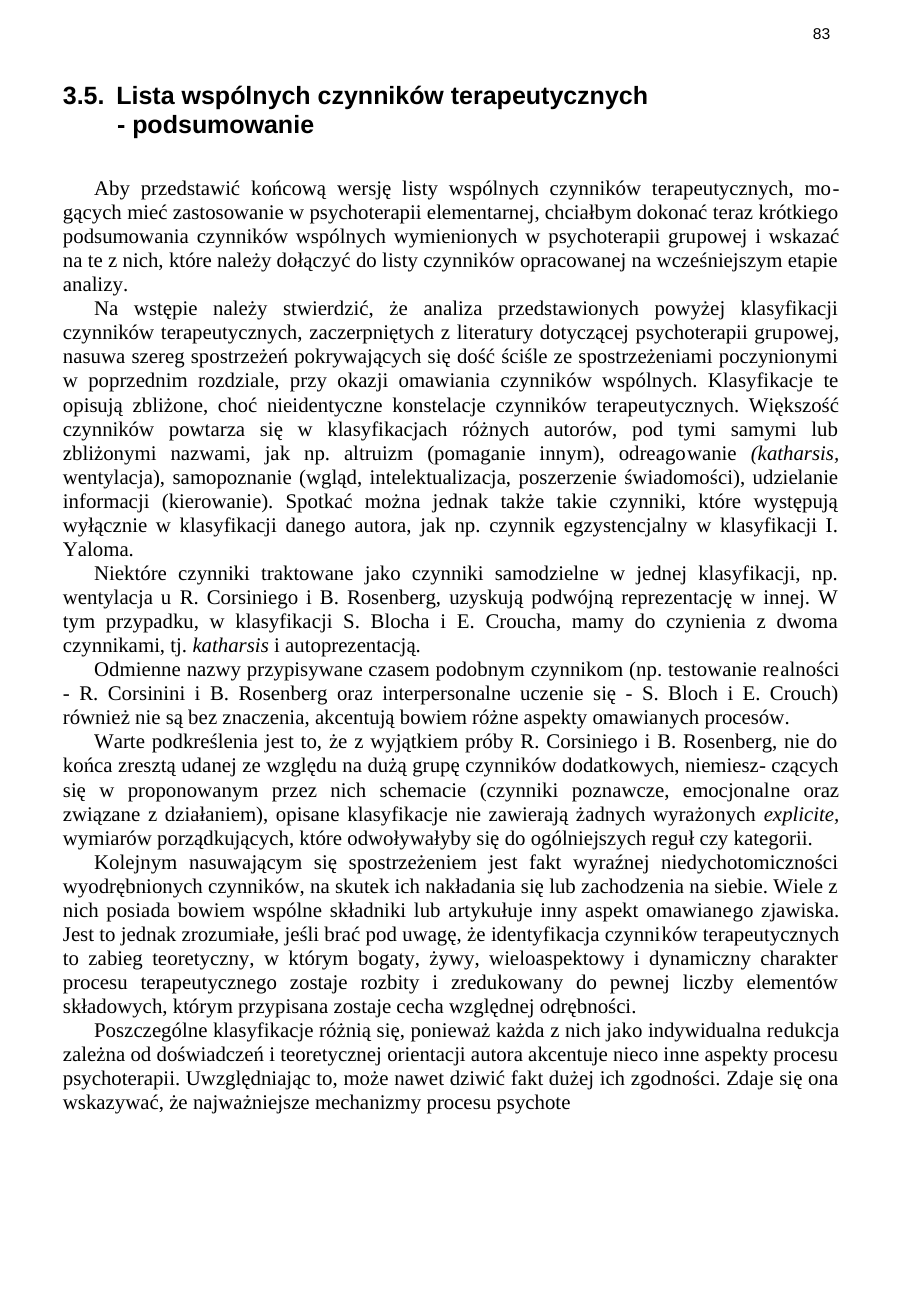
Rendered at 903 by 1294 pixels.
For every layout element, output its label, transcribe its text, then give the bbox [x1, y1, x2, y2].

text Kolejnym nasuwającym się spostrzeżeniem jest fakt wyraźnej niedychotomiczności wyodrębnionych czynników, na skutek ich nakładania się lub zachodzenia na siebie. Wiele z nich posiada bowiem wspólne składniki lub artykułuje inny aspekt omawiane­go zjawiska. Jest to jednak zrozumiałe, jeśli brać pod uwagę, że identyfikacja czynni­ków terapeutycznych to zabieg teoretyczny, w którym bogaty, żywy, wieloaspektowy i dynamiczny charakter procesu terapeutycznego zostaje rozbity i zredukowany do pewnej liczby elementów składowych, którym przypisana zostaje cecha względnej odrębności. [63, 850, 839, 1018]
text Na wstępie należy stwierdzić, że analiza przedstawionych powyżej klasyfikacji czynników terapeutycznych, zaczerpniętych z literatury dotyczącej psychoterapii gru­powej, nasuwa szereg spostrzeżeń pokrywających się dość ściśle ze spostrzeżeniami poczynionymi w poprzednim rozdziale, przy okazji omawiania czynników wspólnych. Klasyfikacje te opisują zbliżone, choć nieidentyczne konstelacje czynników terapeu­tycznych. Większość czynników powtarza się w klasyfikacjach różnych autorów, pod tymi samymi lub zbliżonymi nazwami, jak np. altruizm (pomaganie innym), odreago­wanie (katharsis, wentylacja), samopoznanie (wgląd, intelektualizacja, poszerzenie świadomości), udzielanie informacji (kierowanie). Spotkać można jednak także takie czynniki, które występują wyłącznie w klasyfikacji danego autora, jak np. czynnik egzystencjalny w klasyfikacji I. Yaloma. [63, 296, 839, 561]
text 83 [813, 25, 836, 43]
text Niektóre czynniki traktowane jako czynniki samodzielne w jednej klasyfikacji, np. wentylacja u R. Corsiniego i B. Rosenberg, uzyskują podwójną reprezentację w innej. W tym przypadku, w klasyfikacji S. Blocha i E. Croucha, mamy do czynienia z dwoma czynnikami, tj. katharsis i autoprezentacją. [63, 561, 839, 657]
text Warte podkreślenia jest to, że z wyjątkiem próby R. Corsiniego i B. Rosenberg, nie do końca zresztą udanej ze względu na dużą grupę czynników dodatkowych, niemiesz- czących się w proponowanym przez nich schemacie (czynniki poznawcze, emocjonal­ne oraz związane z działaniem), opisane klasyfikacje nie zawierają żadnych wyrażo­nych explicite, wymiarów porządkujących, które odwoływałyby się do ogólniejszych reguł czy kategorii. [63, 729, 839, 850]
text Odmienne nazwy przypisywane czasem podobnym czynnikom (np. testowanie re­alności - R. Corsinini i B. Rosenberg oraz interpersonalne uczenie się - S. Bloch i E. Crouch) również nie są bez znaczenia, akcentują bowiem różne aspekty omawia­nych procesów. [63, 657, 839, 729]
text Poszczególne klasyfikacje różnią się, ponieważ każda z nich jako indywidualna re­dukcja zależna od doświadczeń i teoretycznej orientacji autora akcentuje nieco inne aspekty procesu psychoterapii. Uwzględniając to, może nawet dziwić fakt dużej ich zgodności. Zdaje się ona wskazywać, że najważniejsze mechanizmy procesu psychote­ [63, 1018, 839, 1114]
subtitle - podsumowanie [63, 110, 839, 138]
subtitle 3.5. Lista wspólnych czynników terapeutycznych [63, 81, 839, 110]
text Aby przedstawić końcową wersję listy wspólnych czynników terapeutycznych, mo­gących mieć zastosowanie w psychoterapii elementarnej, chciałbym dokonać teraz krótkiego podsumowania czynników wspólnych wymienionych w psychoterapii gru­powej i wskazać na te z nich, które należy dołączyć do listy czynników opracowanej na wcześniejszym etapie analizy. [63, 176, 839, 296]
